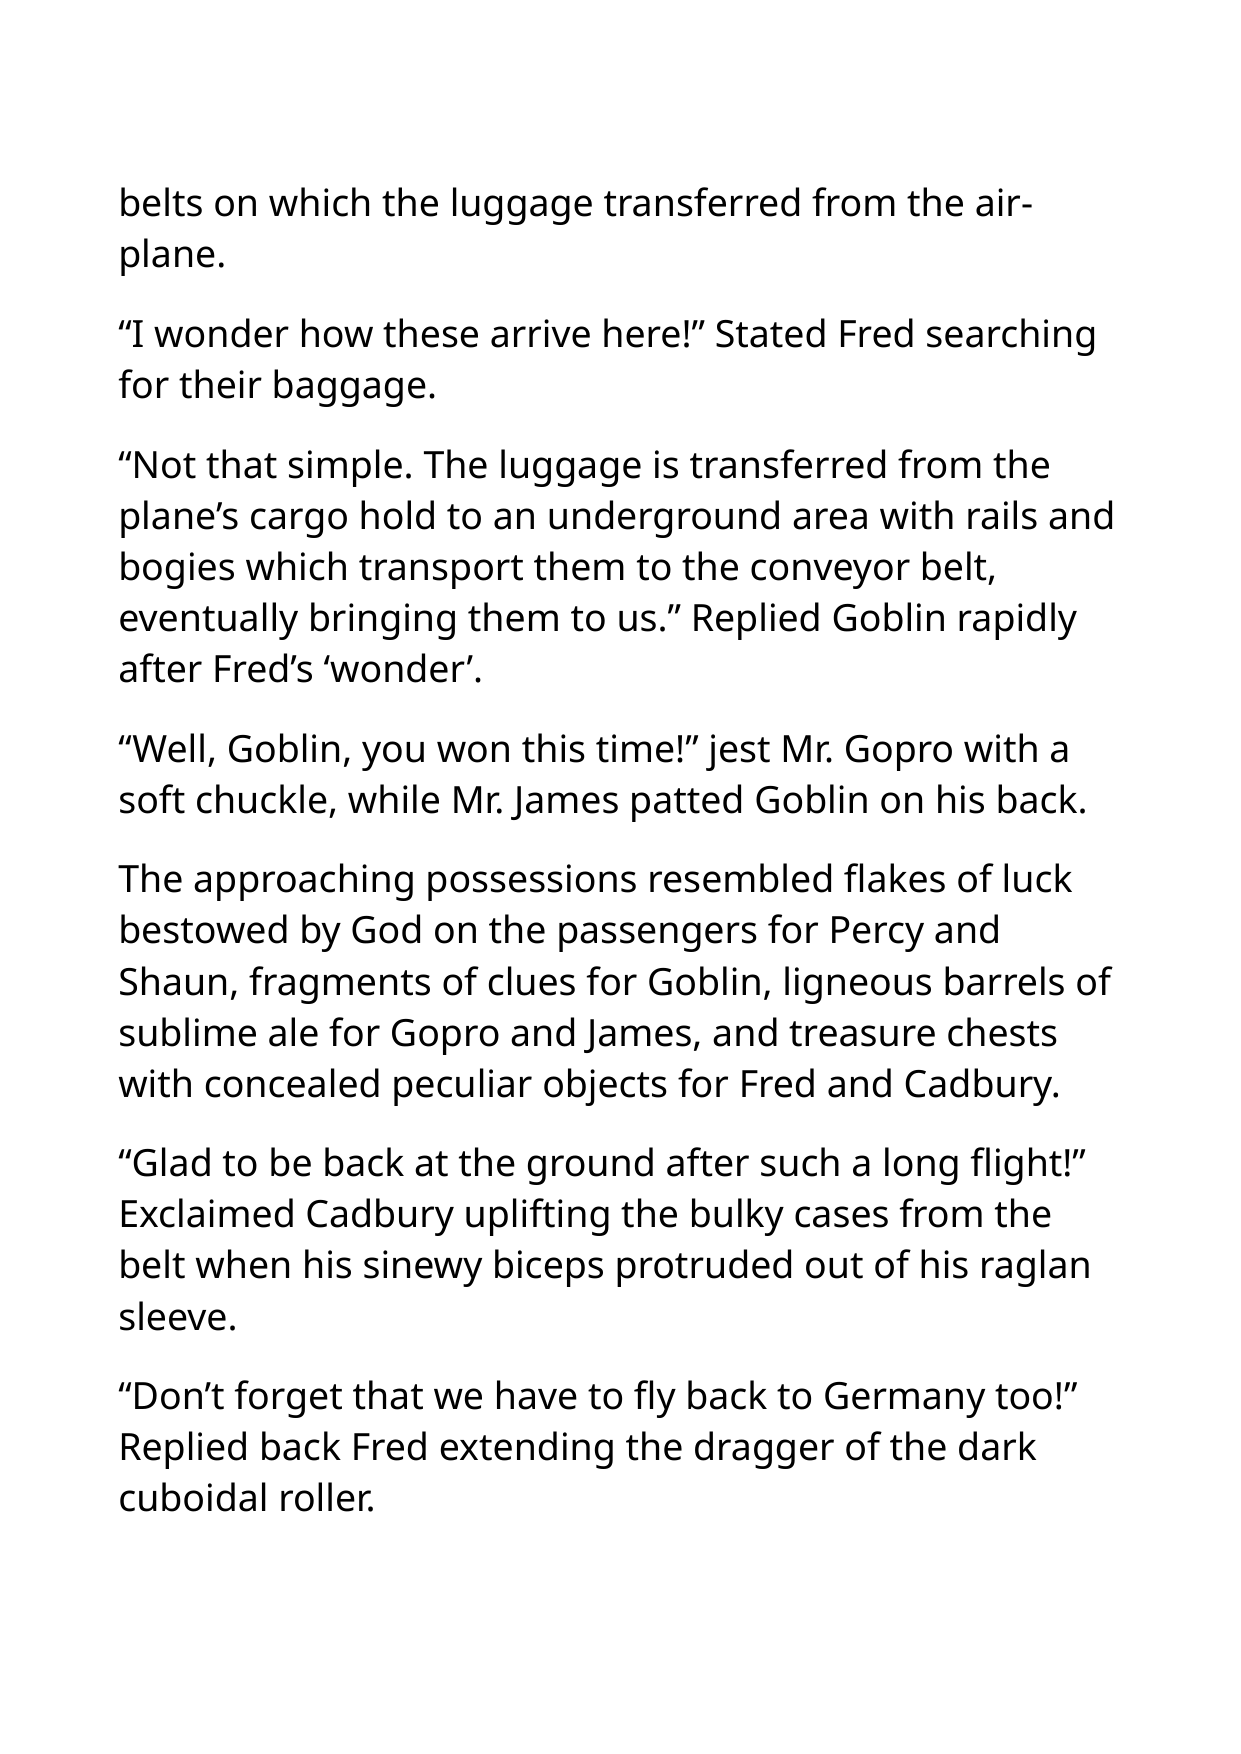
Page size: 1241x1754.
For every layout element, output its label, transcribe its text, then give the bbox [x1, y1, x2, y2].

text “Not that simple. The luggage is transferred from the plane’s cargo hold to an underground area with rails and bogies which transport them to the conveyor belt, eventually bringing them to us.” Replied Goblin rapidly after Fred’s ‘wonder’. [118, 438, 1122, 693]
text “I wonder how these arrive here!” Stated Fred searching for their baggage. [118, 307, 1122, 409]
text “Don’t forget that we have to fly back to Germany too!” Replied back Fred extending the dragger of the dark cuboidal roller. [118, 1370, 1122, 1523]
text belts on which the luggage transferred from the air-plane. [118, 176, 1122, 278]
text “Well, Goblin, you won this time!” jest Mr. Gopro with a soft chuckle, while Mr. James patted Goblin on his back. [118, 722, 1122, 824]
text “Glad to be back at the ground after such a long flight!” Exclaimed Cadbury uplifting the bulky cases from the belt when his sinewy biceps protruded out of his raglan sleeve. [118, 1137, 1122, 1341]
text The approaching possessions resembled flakes of luck bestowed by God on the passengers for Percy and Shaun, fragments of clues for Goblin, ligneous barrels of sublime ale for Gopro and James, and treasure chests with concealed peculiar objects for Fred and Cadbury. [118, 853, 1122, 1108]
